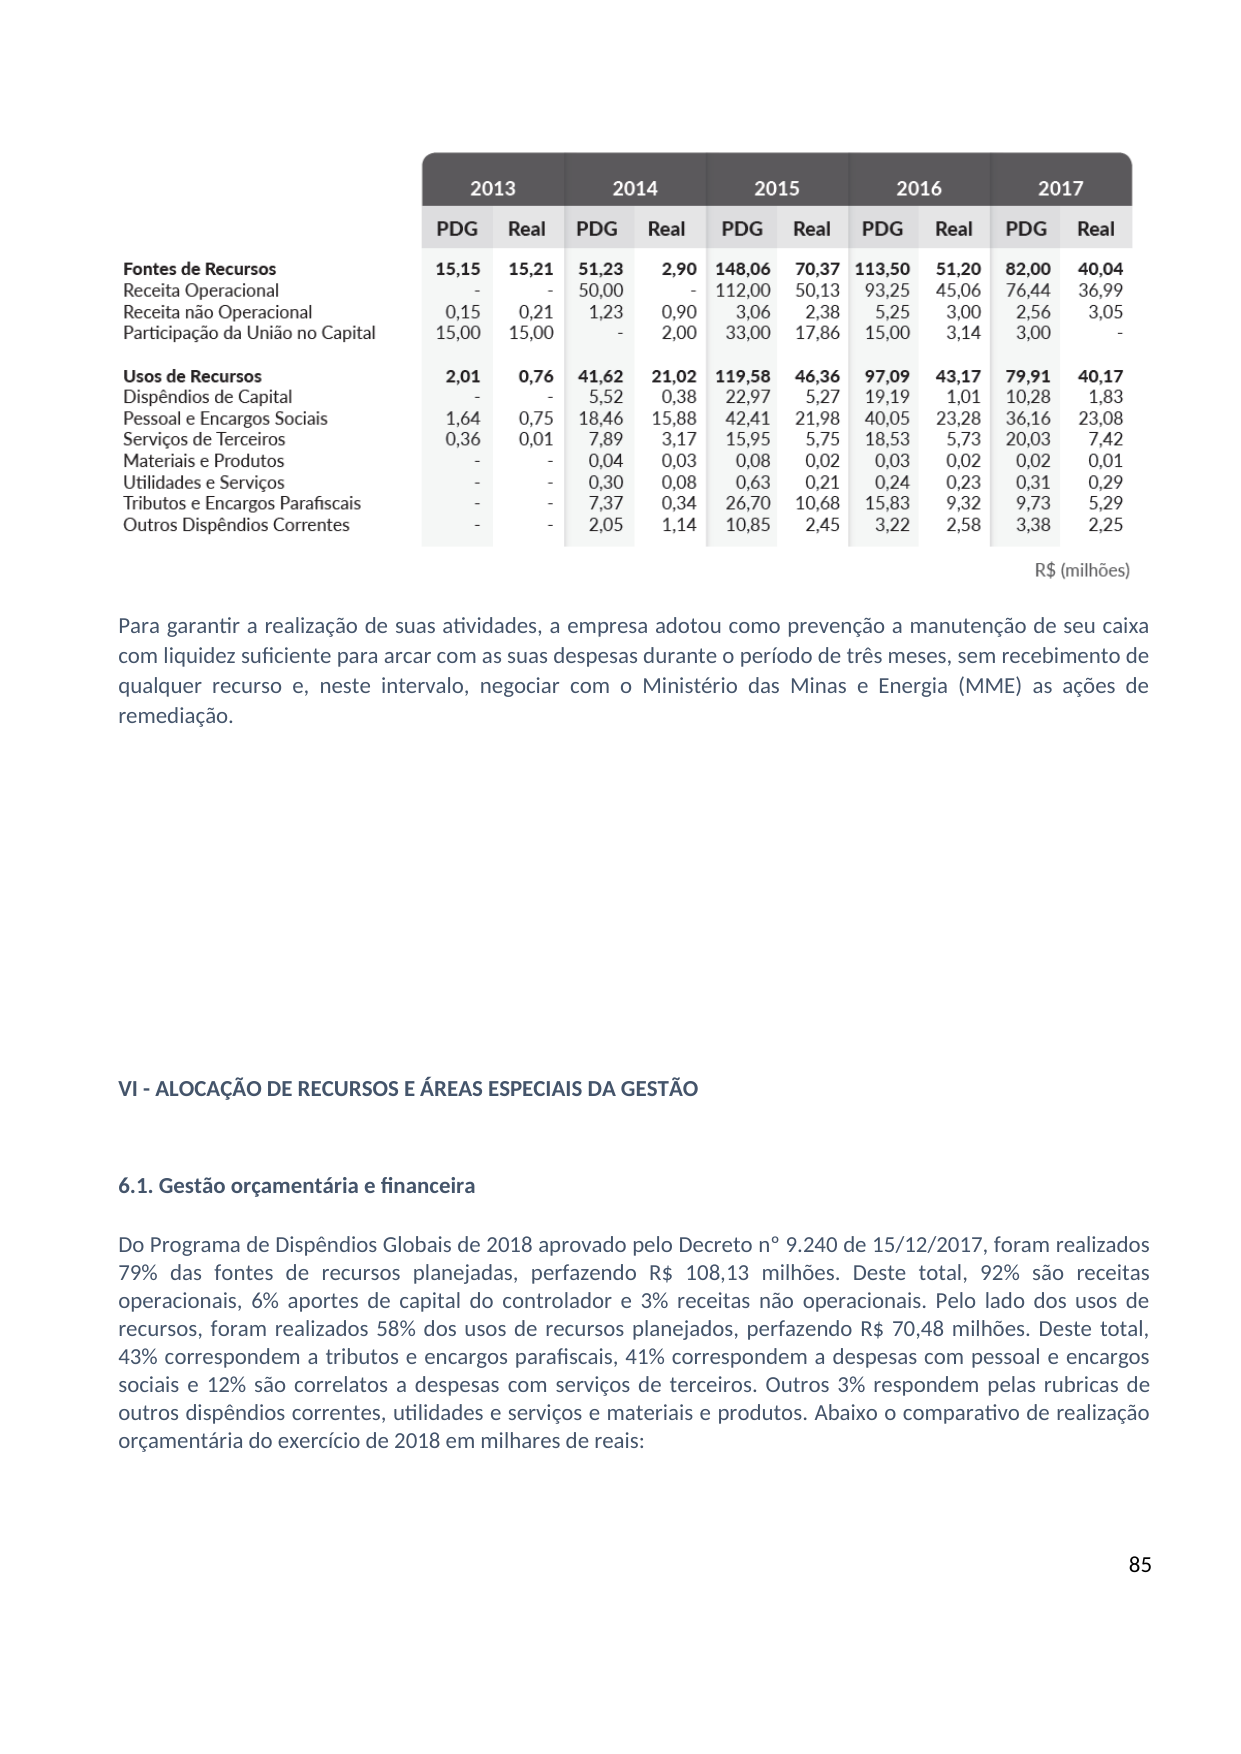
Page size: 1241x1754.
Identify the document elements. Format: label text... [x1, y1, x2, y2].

list VI - ALOCAÇÃO DE RECURSOS E ÁREAS ESPECIAIS DA GESTÃO [118, 1074, 1152, 1102]
text 6.1. Gestão orçamentária e financeira [118, 1172, 1152, 1199]
text Do Programa de Dispêndios Globais de 2018 aprovado pelo Decreto nº 9.240 de 15/12/2017, foram realizados 79% das fontes de recursos planejadas, perfazendo R$ 108,13 milhões. Deste total, 92% são receitas operacionais, 6% aportes de capital do controlador e 3% receitas não operacionais. Pelo lado dos usos de recursos, foram realizados 58% dos usos de recursos planejados, perfazendo R$ 70,48 milhões. Deste total, 43% correspondem a tributos e encargos parafiscais, 41% correspondem a despesas com pessoal e encargos sociais e 12% são correlatos a despesas com serviços de terceiros. Outros 3% respondem pelas rubricas de outros dispêndios correntes, utilidades e serviços e materiais e produtos. Abaixo o comparativo de realização orçamentária do exercício de 2018 em milhares de reais: [118, 1230, 1152, 1454]
text Para garantir a realização de suas atividades, a empresa adotou como prevenção a manutenção de seu caixa com liquidez suficiente para arcar com as suas despesas durante o período de três meses, sem recebimento de qualquer recurso e, neste intervalo, negociar com o Ministério das Minas e Energia (MME) as ações de remediação. [118, 612, 1152, 729]
